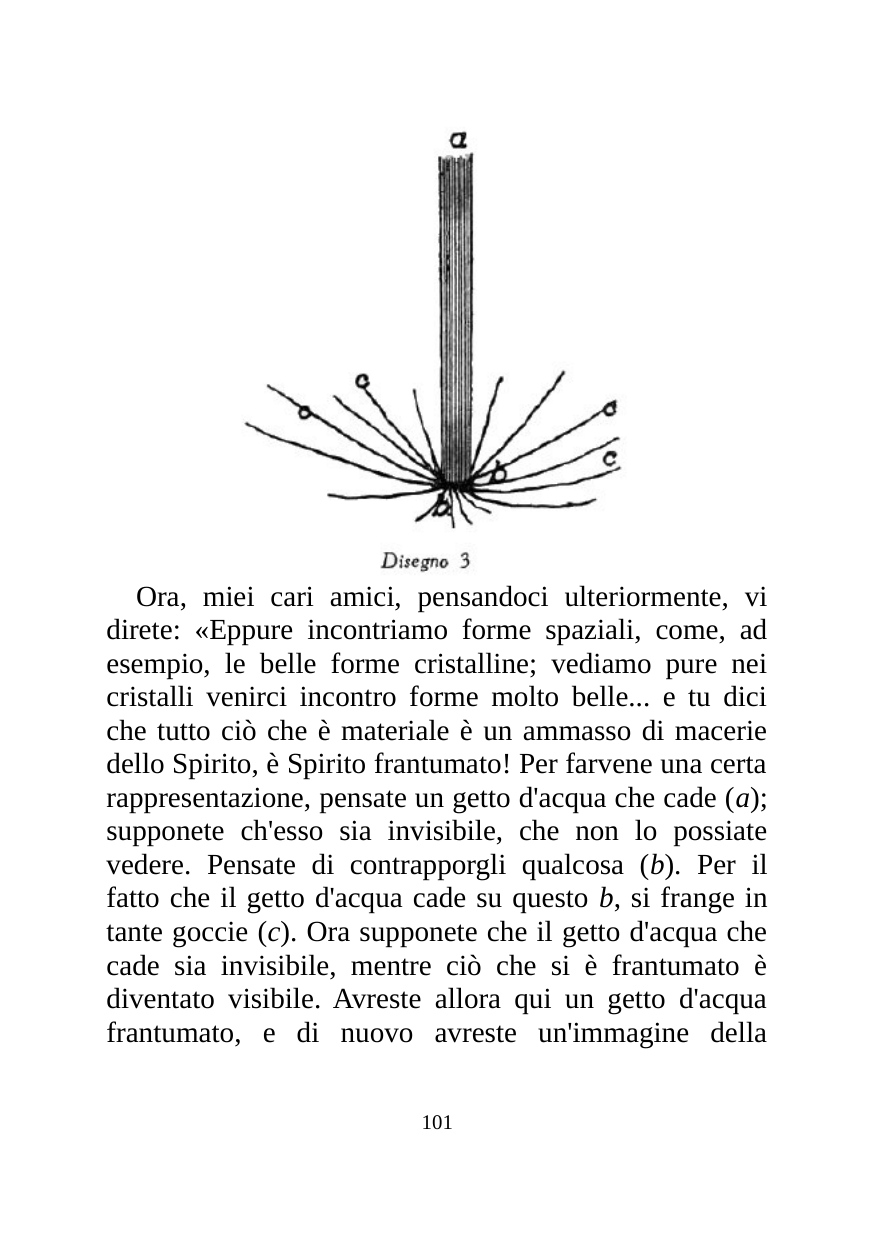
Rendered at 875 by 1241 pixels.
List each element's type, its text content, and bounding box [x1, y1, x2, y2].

text Ora, miei cari amici, pensandoci ulteriormente, vi direte: «Eppure incontriamo forme spaziali, come, ad esempio, le belle forme cristalline; vediamo pure nei cristalli venirci incontro forme molto belle... e tu dici che tutto ciò che è materiale è un ammasso di macerie dello Spirito, è Spirito frantumato! Per farvene una certa rappresentazione, pensate un getto d'acqua che cade (a); supponete ch'esso sia invisibile, che non lo possiate vedere. Pensate di contrapporgli qualcosa (b). Per il fatto che il getto d'acqua cade su questo b, si frange in tante goccie (c). Ora supponete che il getto d'acqua che cade sia invisibile, mentre ciò che si è frantumato è diventato visibile. Avreste allora qui un getto d'acqua frantumato, e di nuovo avreste un'immagine della [106, 579, 768, 1048]
picture [231, 106, 643, 579]
